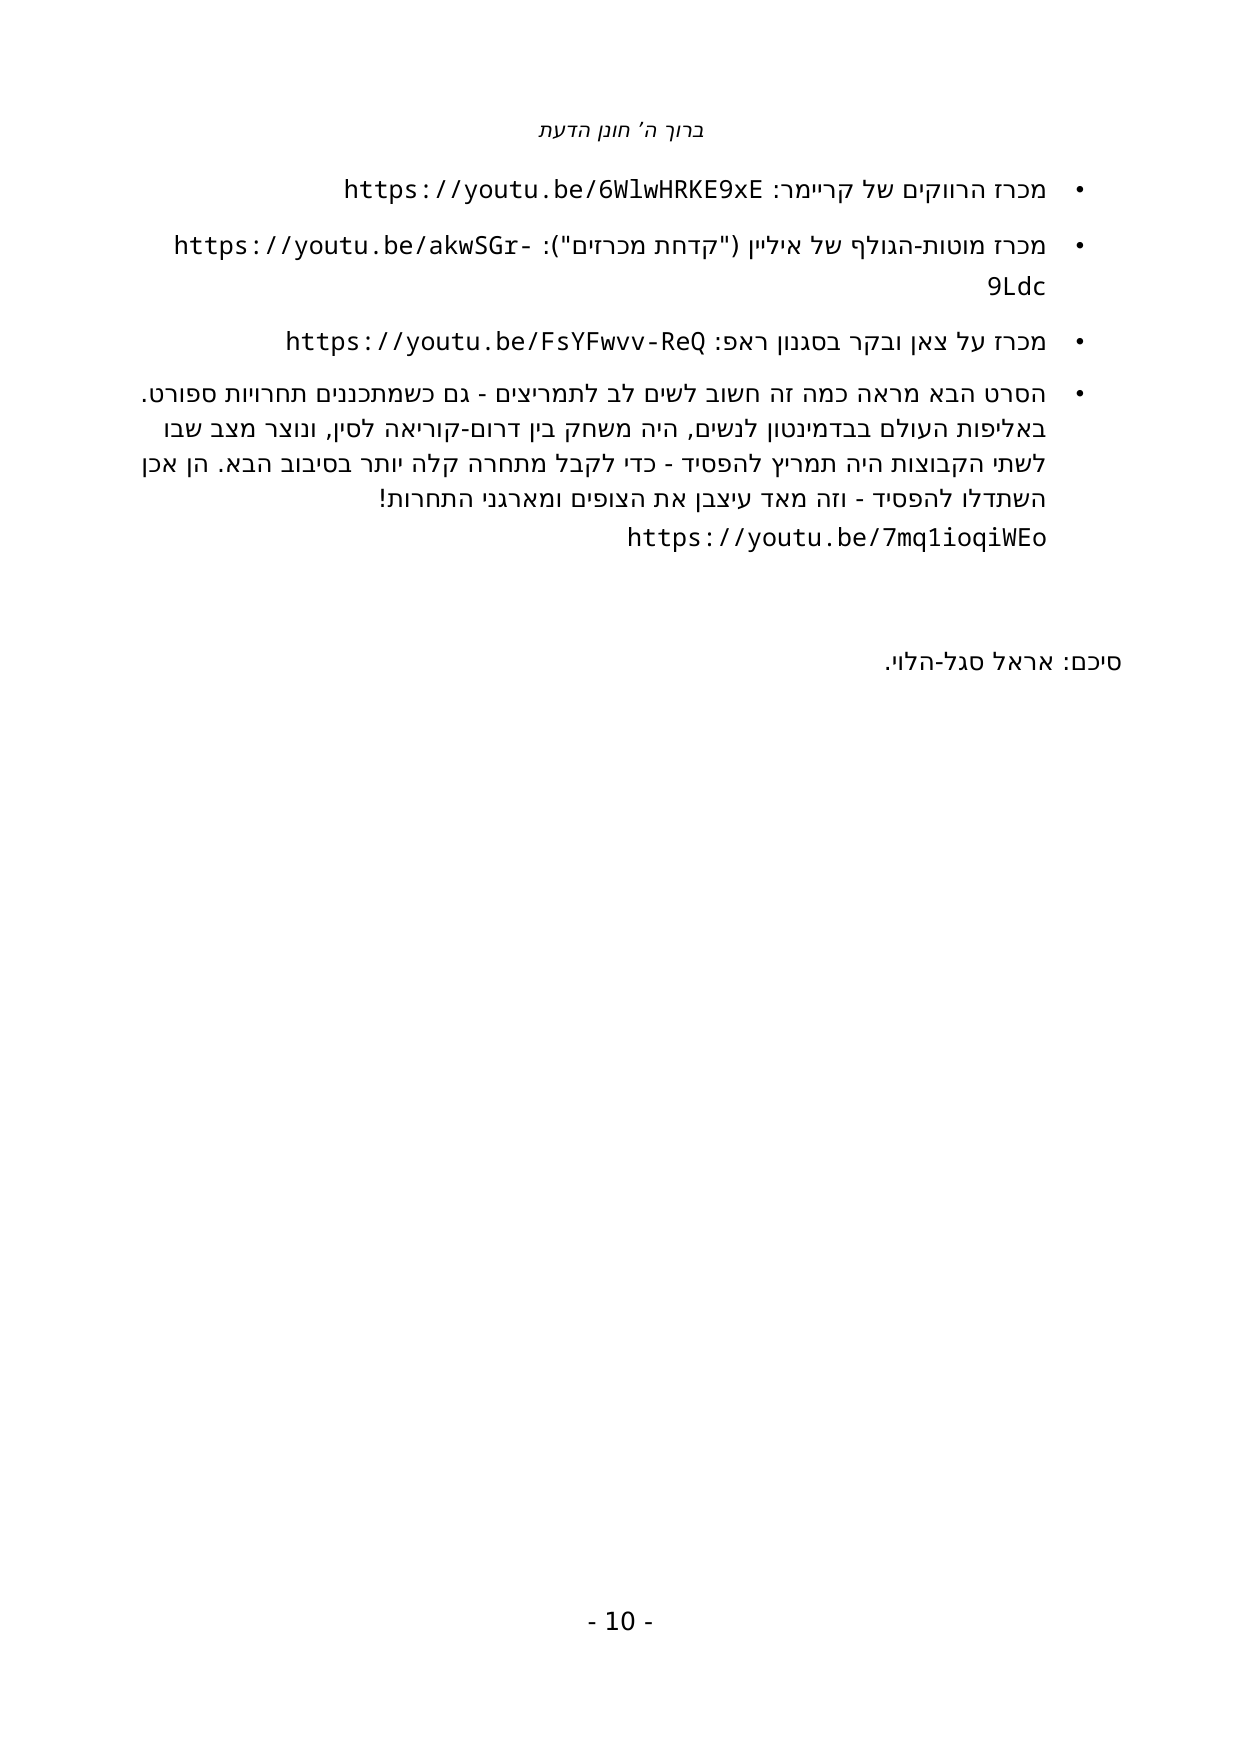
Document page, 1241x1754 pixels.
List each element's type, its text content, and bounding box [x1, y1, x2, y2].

list מכרז על צאן ובקר בסגנון ראפ: https://youtu.be/FsYFwvv-ReQ [118, 323, 1084, 358]
list מכרז הרווקים של קריימר: https://youtu.be/6WlwHRKE9xE [118, 172, 1084, 206]
list מכרז מוטות-הגולף של איליין ("קדחת מכרזים"): https://youtu.be/akwSGr-9Ldc [118, 227, 1084, 302]
text סיכם: אראל סגל-הלוי. [118, 647, 1122, 676]
list הסרט הבא מראה כמה זה חשוב לשים לב לתמריצים - גם כשמתכננים תחרויות ספורט. באליפות העולם בבדמינטון לנשים, היה משחק בין דרום-קוריאה לסין, ונוצר מצב שבו לשתי הקבוצות היה תמריץ להפסיד - כדי לקבל מתחרה קלה יותר בסיבוב הבא. הן אכן השתדלו להפסיד - וזה מאד עיצבן את הצופים ומארגני התחרות! https://youtu.be/7mq1ioqiWEo [118, 379, 1084, 554]
